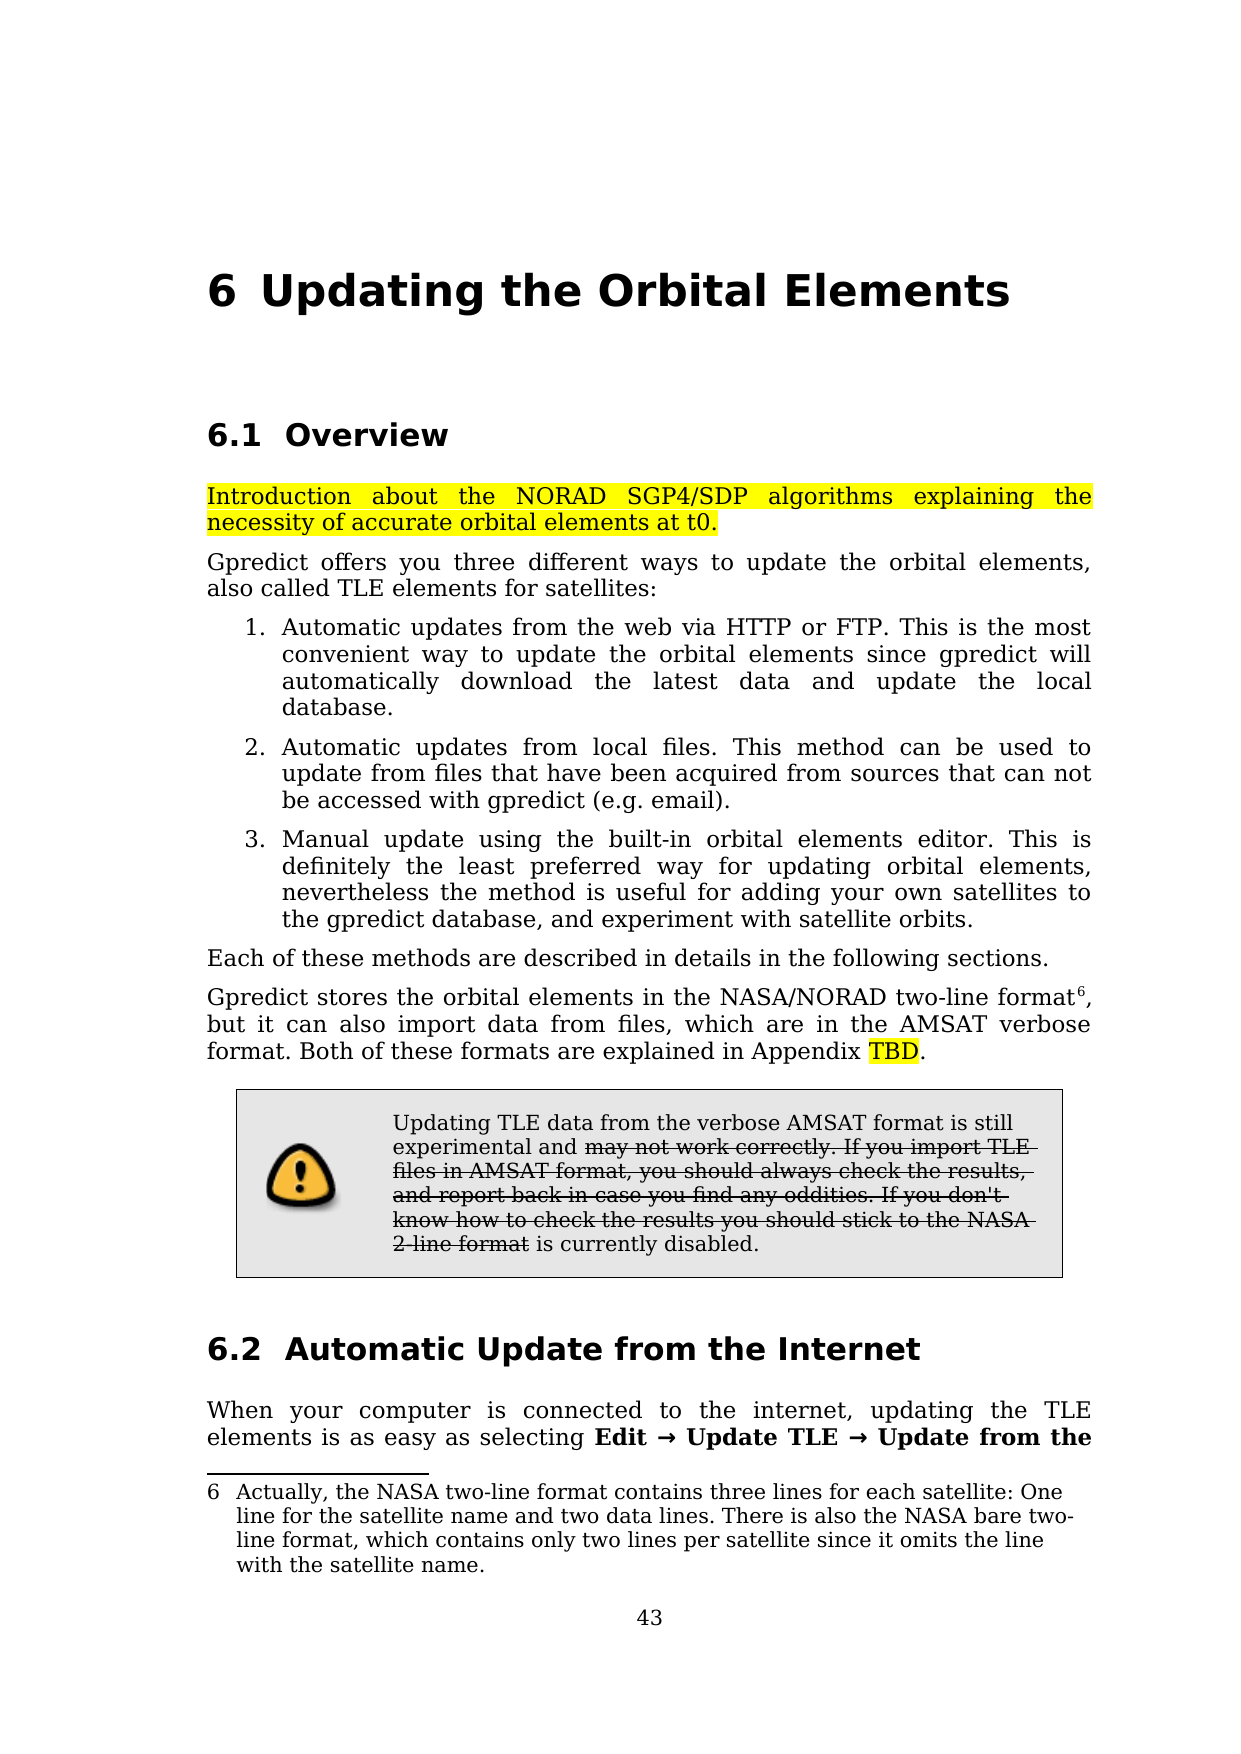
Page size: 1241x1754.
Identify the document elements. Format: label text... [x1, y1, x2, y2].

text Actually, the NASA two-line format contains three lines for each satellite: One line for the satellite name and two data lines. There is also the NASA bare two-line format, which contains only two lines per satellite since it omits the line with the satellite name. [207, 1480, 1093, 1577]
picture [266, 1140, 342, 1215]
list Automatic updates from local files. This method can be used to update from files that have been acquired from sources that can not be accessed with gpredict (e.g. email). [244, 734, 1093, 814]
text Gpredict offers you three different ways to update the orbital elements, also called TLE elements for satellites: [207, 549, 1093, 602]
subtitle Overview [207, 417, 1093, 453]
text Each of these methods are described in details in the following sections. [207, 945, 1093, 972]
subtitle Updating the Orbital Elements [207, 266, 1093, 317]
subtitle Automatic Update from the Internet [207, 1331, 1093, 1367]
text Gpredict stores the orbital elements in the NASA/NORAD two-line format, but it can also import data from files, which are in the AMSAT verbose format. Both of these formats are explained in Appendix TBD. [207, 984, 1093, 1064]
list Manual update using the built-in orbital elements editor. This is definitely the least preferred way for updating orbital elements, nevertheless the method is useful for adding your own satellites to the gpredict database, and experiment with satellite orbits. [244, 826, 1093, 933]
text When your computer is connected to the internet, updating the TLE elements is as easy as selecting Edit → Update TLE → Update from the [207, 1397, 1093, 1450]
text Updating TLE data from the verbose AMSAT format is still experimental and may not work correctly. If you import TLE files in AMSAT format, you should always check the results, and report back in case you find any oddities. If you don't know how to check the results you should stick to the NASA 2-line format is currently disabled. [237, 1090, 1062, 1277]
text Introduction about the NORAD SGP4/SDP algorithms explaining the necessity of accurate orbital elements at t0. [207, 483, 1093, 536]
list Automatic updates from the web via HTTP or FTP. This is the most convenient way to update the orbital elements since gpredict will automatically download the latest data and update the local database. [244, 614, 1093, 721]
